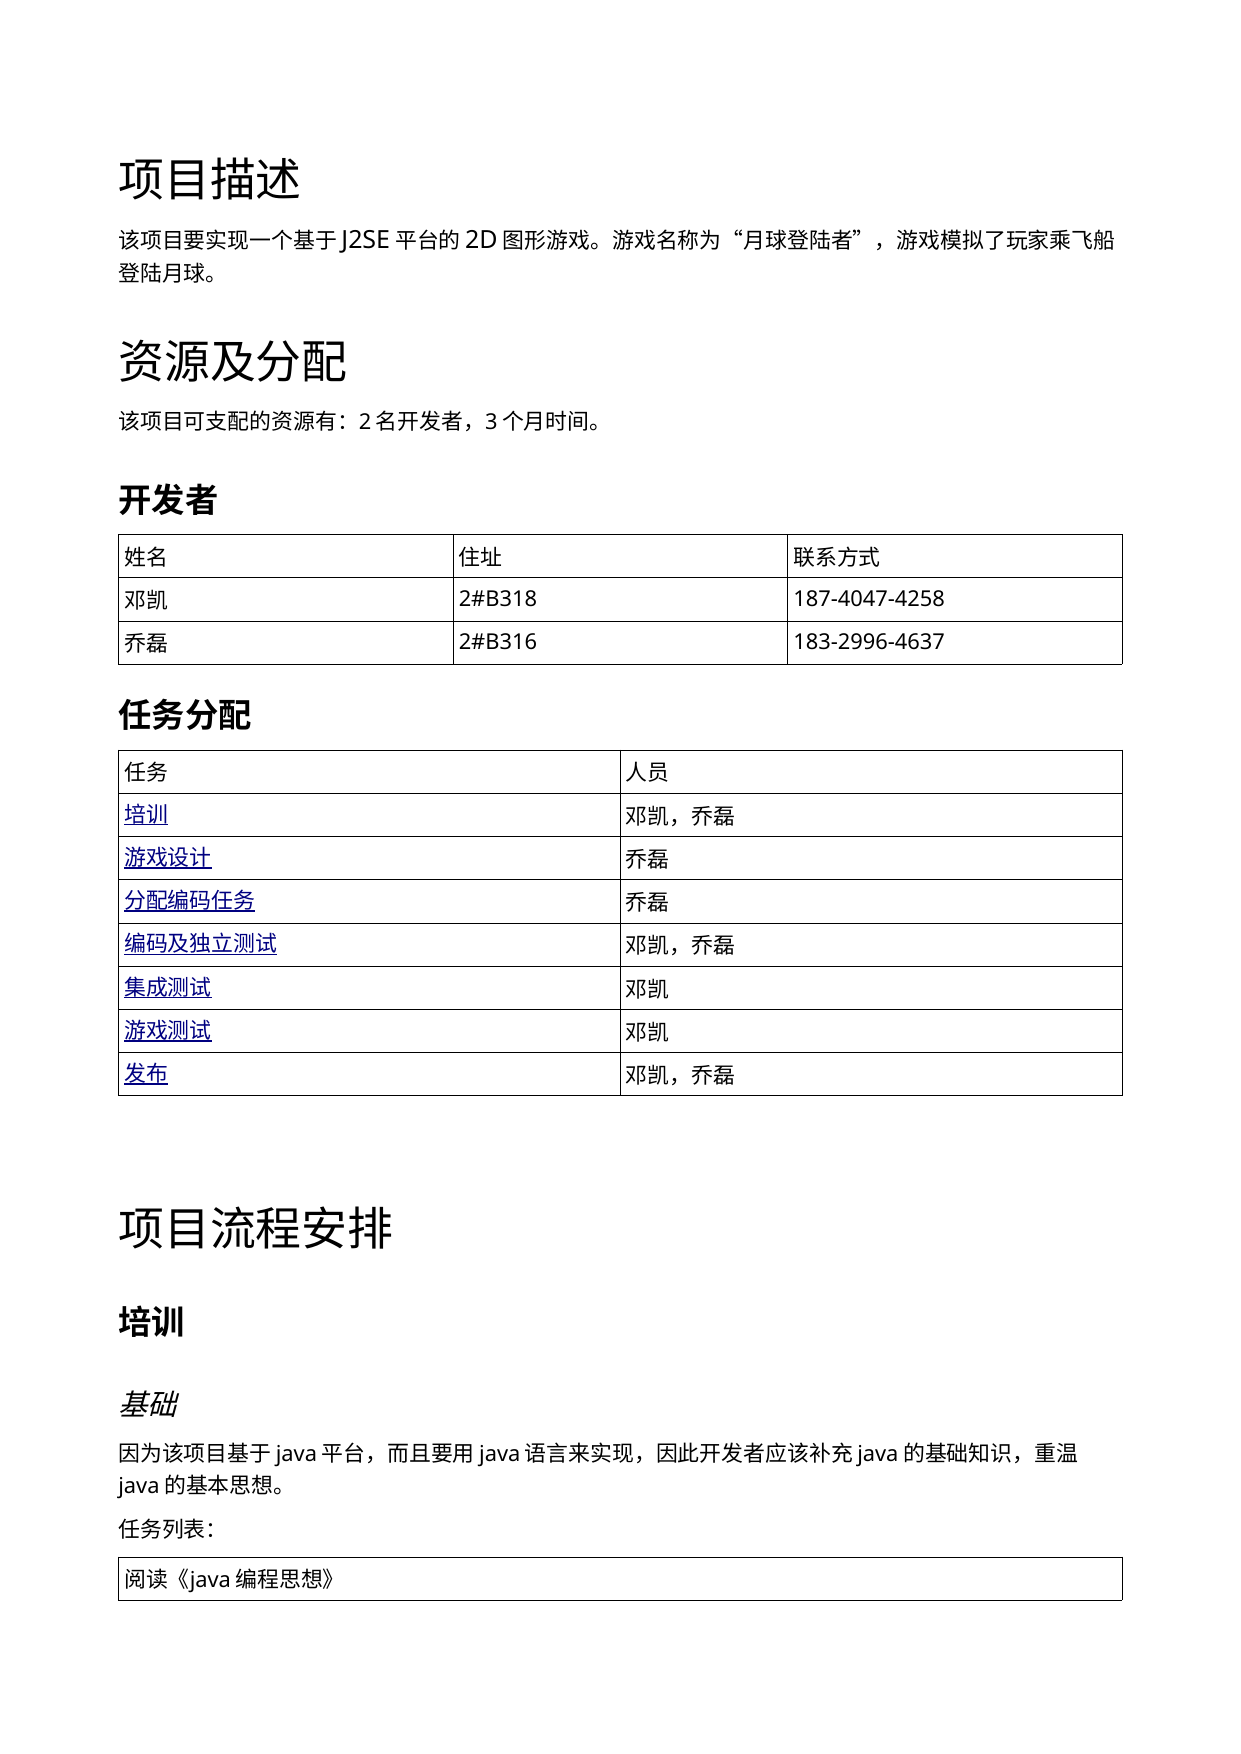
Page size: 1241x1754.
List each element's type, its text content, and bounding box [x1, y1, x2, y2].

table_cell 187-4047-4258 [788, 578, 1122, 621]
table_cell 邓凯，乔磊 [621, 794, 1122, 836]
table_cell 2#B316 [454, 622, 787, 664]
table_cell 邓凯，乔磊 [621, 924, 1122, 966]
subtitle 项目描述 [118, 143, 1122, 209]
table_cell 编码及独立测试 [119, 924, 620, 966]
table_cell 培训 [119, 794, 620, 836]
text 任务列表： [118, 1512, 1122, 1544]
subtitle 项目流程安排 [118, 1192, 1122, 1258]
table_cell 邓凯 [621, 1010, 1122, 1052]
table_cell 邓凯 [621, 967, 1122, 1009]
text 因为该项目基于java平台，而且要用java语言来实现，因此开发者应该补充java的基础知识，重温java的基本思想。 [118, 1436, 1122, 1500]
table_cell 乔磊 [119, 622, 453, 664]
subtitle 任务分配 [118, 689, 1122, 737]
table_header 联系方式 [788, 535, 1122, 577]
subtitle 基础 [118, 1382, 1122, 1424]
table_header 住址 [454, 535, 787, 577]
table_cell 邓凯，乔磊 [621, 1053, 1122, 1095]
table_cell 邓凯 [119, 578, 453, 621]
table_cell 集成测试 [119, 967, 620, 1009]
subtitle 资源及分配 [118, 325, 1122, 392]
table_header 任务 [119, 751, 620, 793]
table_cell 乔磊 [621, 880, 1122, 922]
subtitle 开发者 [118, 473, 1122, 522]
table_cell 发布 [119, 1053, 620, 1095]
table_cell 分配编码任务 [119, 880, 620, 922]
table_cell 游戏设计 [119, 837, 620, 879]
table_header 阅读《java编程思想》 [119, 1558, 1122, 1600]
table_header 姓名 [119, 535, 453, 577]
table_header 人员 [621, 751, 1122, 793]
text 该项目可支配的资源有：2名开发者，3个月时间。 [118, 404, 1122, 436]
subtitle 培训 [118, 1296, 1122, 1344]
table_cell 2#B318 [454, 578, 787, 621]
table_cell 乔磊 [621, 837, 1122, 879]
text 该项目要实现一个基于J2SE平台的2D图形游戏。游戏名称为“月球登陆者”，游戏模拟了玩家乘飞船登陆月球。 [118, 222, 1122, 288]
table_cell 游戏测试 [119, 1010, 620, 1052]
table_cell 183-2996-4637 [788, 622, 1122, 664]
